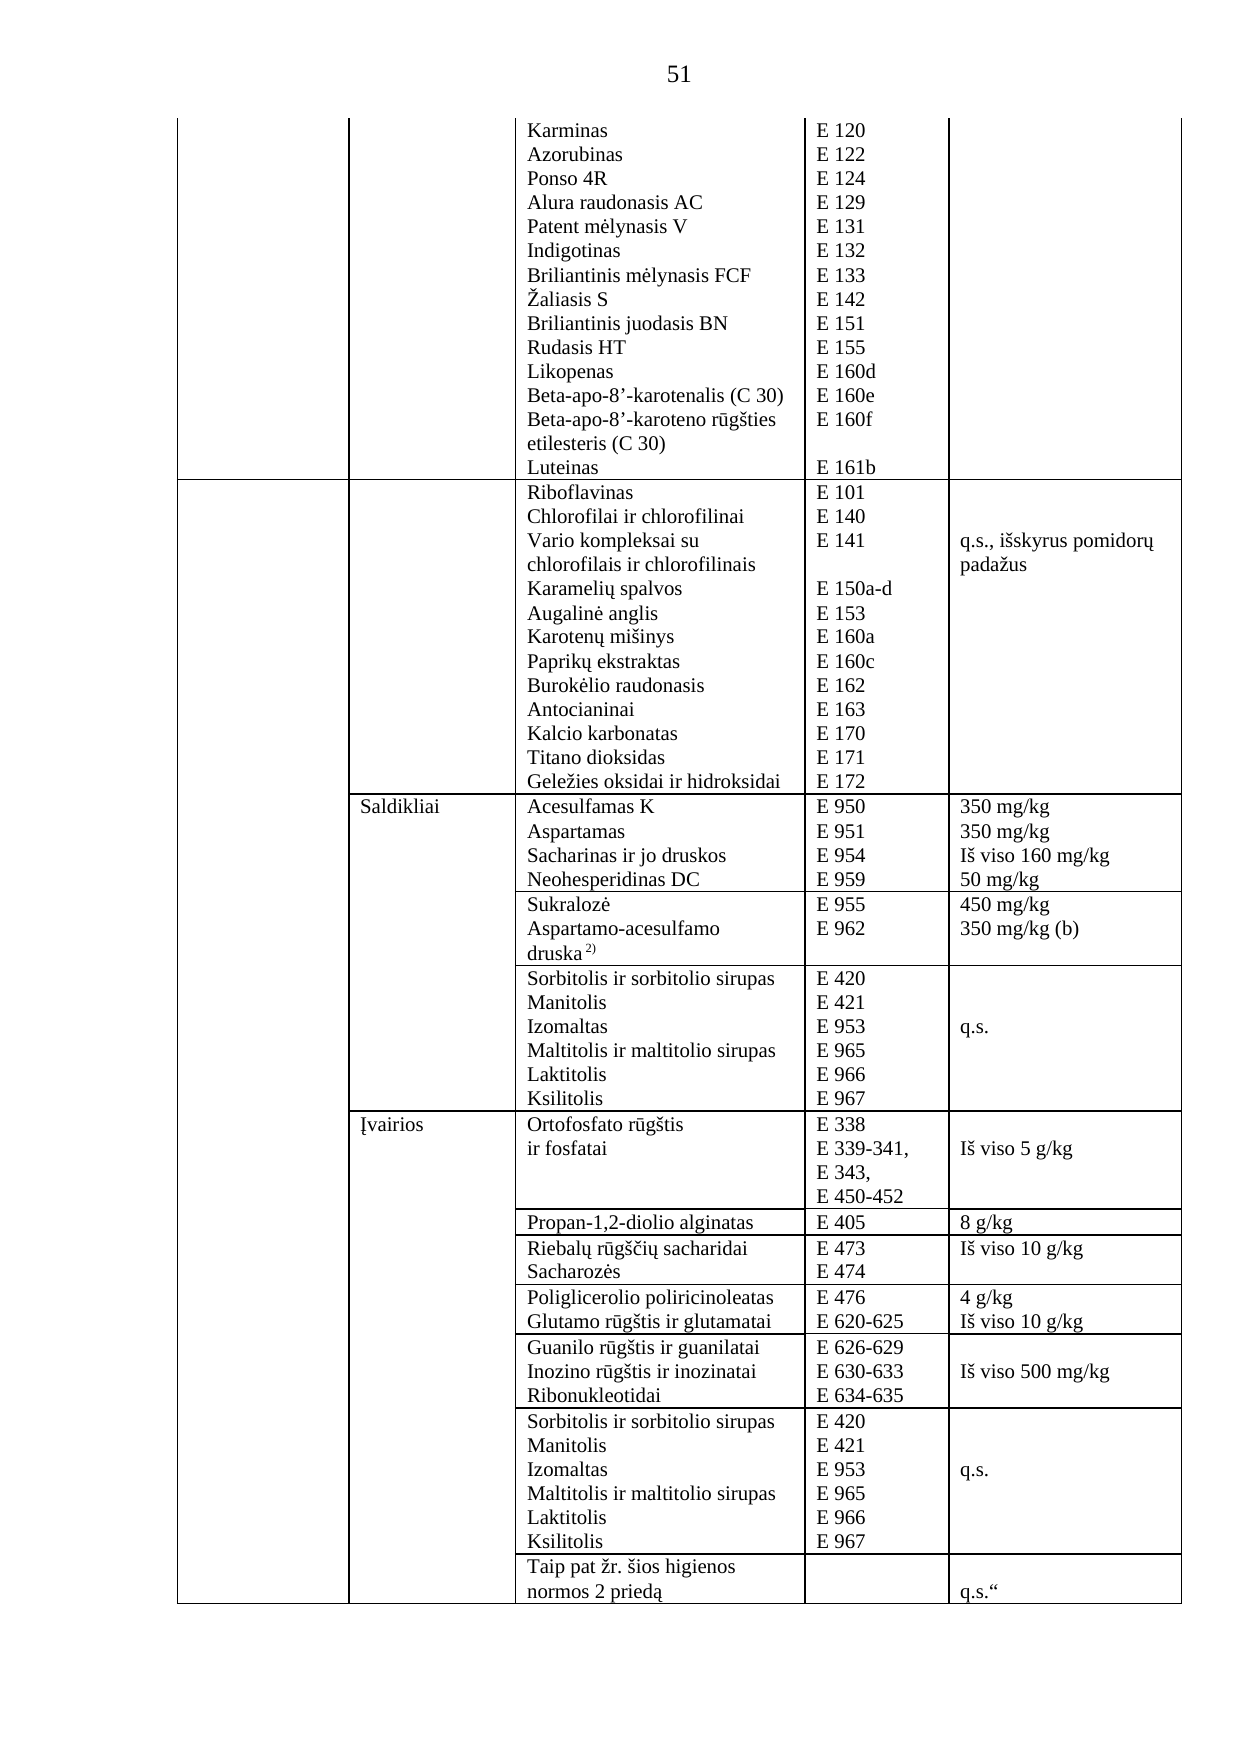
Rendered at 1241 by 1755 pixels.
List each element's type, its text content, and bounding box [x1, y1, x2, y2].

table_cell [950, 1529, 1181, 1553]
table_cell E 953 [806, 1457, 948, 1481]
table_cell [178, 1260, 348, 1283]
table_cell [950, 697, 1181, 721]
table_cell [950, 1481, 1181, 1505]
table_cell [350, 1014, 515, 1038]
table_cell [950, 1086, 1181, 1110]
table_cell [350, 1383, 515, 1407]
table_cell [350, 1553, 515, 1578]
table_cell Paprikų ekstraktas [516, 649, 804, 673]
table_cell q.s.“ [950, 1579, 1181, 1603]
table_cell [178, 673, 348, 697]
table_cell E 160c [806, 649, 948, 673]
table_cell [950, 239, 1181, 262]
table_cell [950, 166, 1181, 190]
table_cell [178, 142, 348, 166]
table_cell [950, 649, 1181, 673]
table_cell E 150a-d [806, 576, 948, 600]
table_cell Acesulfamas K [516, 795, 804, 818]
table_cell [950, 1260, 1181, 1283]
table_cell [178, 263, 348, 287]
table_cell [350, 990, 515, 1014]
table_cell E 163 [806, 697, 948, 721]
table_cell [350, 1481, 515, 1505]
table_cell Ksilitolis [516, 1086, 804, 1110]
table_cell [350, 1333, 515, 1359]
table_cell [350, 819, 515, 843]
table_cell [350, 311, 515, 335]
table_cell Titano dioksidas [516, 745, 804, 769]
table_cell [178, 190, 348, 214]
table_cell [178, 407, 348, 455]
table_cell [178, 1208, 348, 1234]
table_cell E 476 [806, 1285, 948, 1309]
table_cell [950, 1555, 1181, 1578]
table_cell 50 mg/kg [950, 867, 1181, 891]
table_cell 350 mg/kg [950, 795, 1181, 818]
table_cell [178, 455, 348, 479]
table_cell [178, 745, 348, 769]
table_cell [350, 1309, 515, 1333]
table_cell Augalinė anglis [516, 600, 804, 624]
table_cell [950, 1062, 1181, 1086]
table_cell [950, 335, 1181, 359]
table_cell E 959 [806, 867, 948, 891]
table_cell [950, 721, 1181, 745]
table_cell [350, 1086, 515, 1110]
table_cell [178, 697, 348, 721]
table_cell E 620-625 [806, 1309, 948, 1333]
table_cell [350, 1260, 515, 1283]
table_cell [178, 383, 348, 407]
table_cell [178, 214, 348, 238]
table_cell E 338 E 339-341, E 343, E 450-452 [806, 1112, 948, 1208]
table_cell [950, 359, 1181, 383]
table_cell Burokėlio raudonasis [516, 673, 804, 697]
table_cell E 142 [806, 287, 948, 311]
table_cell Žaliasis S [516, 287, 804, 311]
table_cell E 421 [806, 990, 948, 1014]
table_cell E 421 [806, 1433, 948, 1457]
table_cell [178, 239, 348, 262]
table_cell E 966 [806, 1505, 948, 1529]
table_cell Iš viso 160 mg/kg [950, 843, 1181, 867]
table_cell q.s., išskyrus pomidorų padažus [950, 528, 1181, 576]
table_cell [178, 600, 348, 624]
table_cell [178, 625, 348, 648]
table_cell [178, 1309, 348, 1333]
table_cell Maltitolis ir maltitolio sirupas [516, 1038, 804, 1062]
table_cell Laktitolis [516, 1062, 804, 1086]
table_cell [350, 625, 515, 648]
table_cell [950, 576, 1181, 600]
table_cell [950, 504, 1181, 528]
table_cell [178, 359, 348, 383]
table_cell [178, 1579, 348, 1603]
table_cell [350, 287, 515, 311]
table_cell [950, 118, 1181, 142]
table_cell Ribonukleotidai [516, 1383, 804, 1407]
table_cell Izomaltas [516, 1014, 804, 1038]
table_cell Sorbitolis ir sorbitolio sirupas [516, 1409, 804, 1433]
table_cell E 474 [806, 1260, 948, 1283]
table_cell [178, 990, 348, 1014]
table_cell Azorubinas [516, 142, 804, 166]
table_cell [350, 528, 515, 576]
table_cell [178, 1529, 348, 1553]
table_cell [350, 359, 515, 383]
table_cell E 129 [806, 190, 948, 214]
table_cell [350, 600, 515, 624]
table_cell normos 2 priedą [516, 1579, 804, 1603]
table_cell E 155 [806, 335, 948, 359]
table_cell Geležies oksidai ir hidroksidai [516, 769, 804, 793]
table_cell [350, 1579, 515, 1603]
table_cell [350, 1062, 515, 1086]
table_cell [350, 335, 515, 359]
table_cell [350, 1433, 515, 1457]
table_cell [950, 1433, 1181, 1457]
table_cell Sorbitolis ir sorbitolio sirupas [516, 966, 804, 990]
table_cell [178, 1407, 348, 1433]
table_cell Manitolis [516, 1433, 804, 1457]
table_cell Antocianinai [516, 697, 804, 721]
table_cell E 965 [806, 1481, 948, 1505]
table_cell Chlorofilai ir chlorofilinai [516, 504, 804, 528]
table_cell [178, 965, 348, 990]
table_cell E 120 [806, 118, 948, 142]
table_cell [178, 843, 348, 867]
table_cell [178, 1433, 348, 1457]
table_cell Alura raudonasis AC [516, 190, 804, 214]
table_cell E 131 [806, 214, 948, 238]
table_cell [950, 966, 1181, 990]
table_cell Saldikliai [350, 795, 515, 818]
table_cell Rudasis HT [516, 335, 804, 359]
table_cell [178, 1481, 348, 1505]
table_cell [178, 1359, 348, 1383]
table_cell [350, 769, 515, 793]
table_cell E 405 [806, 1209, 948, 1234]
table_cell [350, 1457, 515, 1481]
table_cell [350, 480, 515, 504]
table_cell [350, 383, 515, 407]
table_cell E 160a [806, 625, 948, 648]
table_cell Ponso 4R [516, 166, 804, 190]
table_cell Inozino rūgštis ir inozinatai [516, 1359, 804, 1383]
table_cell E 160d [806, 359, 948, 383]
table_cell Karotenų mišinys [516, 625, 804, 648]
table_cell E 161b [806, 455, 948, 479]
table_cell Sacharinas ir jo druskos [516, 843, 804, 867]
table_cell [178, 721, 348, 745]
table_cell [178, 891, 348, 964]
table_cell Poliglicerolio poliricinoleatas [516, 1285, 804, 1309]
table_cell E 954 [806, 843, 948, 867]
table_cell [950, 142, 1181, 166]
table_cell [350, 1529, 515, 1553]
table_cell [806, 1555, 948, 1578]
table_cell [350, 697, 515, 721]
table_cell 350 mg/kg [950, 819, 1181, 843]
table_cell [350, 843, 515, 867]
table_cell E 124 [806, 166, 948, 190]
table_cell Izomaltas [516, 1457, 804, 1481]
table_cell Beta-apo-8’-karotenalis (C 30) [516, 383, 804, 407]
table_cell Sukralozė Aspartamo-acesulfamo druska 2) [516, 892, 804, 964]
table_cell Iš viso 5 g/kg [950, 1112, 1181, 1208]
table_cell Vario kompleksai su chlorofilais ir chlorofilinais [516, 528, 804, 576]
table_cell [178, 1284, 348, 1309]
table_cell Propan-1,2-diolio alginatas [516, 1210, 804, 1234]
table_cell Iš viso 500 mg/kg [950, 1359, 1181, 1383]
table_cell E 634-635 [806, 1383, 948, 1407]
table_cell [950, 1505, 1181, 1529]
table_cell Beta-apo-8’-karoteno rūgšties etilesteris (C 30) [516, 407, 804, 455]
table_cell [178, 1110, 348, 1208]
table_cell E 955 E 962 [806, 892, 948, 964]
table_cell [350, 1505, 515, 1529]
table_cell [350, 407, 515, 455]
table_cell [350, 190, 515, 214]
table_cell [350, 118, 515, 142]
table_cell [950, 769, 1181, 793]
table_cell [350, 504, 515, 528]
table_cell Laktitolis [516, 1505, 804, 1529]
table_cell [350, 263, 515, 287]
table_cell Ksilitolis [516, 1529, 804, 1553]
table_cell E 420 [806, 1409, 948, 1433]
table_cell E 953 [806, 1014, 948, 1038]
table_cell Manitolis [516, 990, 804, 1014]
table_cell Glutamo rūgštis ir glutamatai [516, 1309, 804, 1333]
table_cell Įvairios [350, 1112, 515, 1208]
table_cell Iš viso 10 g/kg [950, 1236, 1181, 1259]
table_cell E 967 [806, 1086, 948, 1110]
table_cell Maltitolis ir maltitolio sirupas [516, 1481, 804, 1505]
table_cell E 170 [806, 721, 948, 745]
table_cell [178, 867, 348, 891]
table_cell [350, 455, 515, 479]
table_cell [806, 1579, 948, 1603]
table_cell [178, 1234, 348, 1259]
table_cell [350, 142, 515, 166]
table_cell [350, 576, 515, 600]
table_cell [950, 287, 1181, 311]
table_cell [350, 1359, 515, 1383]
table_cell [950, 214, 1181, 238]
table_cell [178, 287, 348, 311]
table_cell Patent mėlynasis V [516, 214, 804, 238]
table_cell Ortofosfato rūgštis ir fosfatai [516, 1112, 804, 1208]
table_cell [350, 214, 515, 238]
table_cell [178, 819, 348, 843]
table_cell Neohesperidinas DC [516, 867, 804, 891]
table_cell Guanilo rūgštis ir guanilatai [516, 1335, 804, 1359]
table_cell E 122 [806, 142, 948, 166]
table_cell E 967 [806, 1529, 948, 1553]
table_cell 8 g/kg [950, 1210, 1181, 1234]
table_cell [950, 990, 1181, 1014]
table_cell [178, 166, 348, 190]
table_cell [950, 625, 1181, 648]
table_cell [178, 649, 348, 673]
table_cell [350, 649, 515, 673]
table_cell [350, 891, 515, 964]
table_cell E 160f [806, 407, 948, 455]
table_cell [950, 1383, 1181, 1407]
table_cell q.s. [950, 1014, 1181, 1038]
table_cell [350, 721, 515, 745]
table_cell E 473 [806, 1236, 948, 1259]
table_cell [178, 1553, 348, 1578]
table_cell [950, 455, 1181, 479]
table_cell [178, 1086, 348, 1110]
table_cell E 171 [806, 745, 948, 769]
table_cell [178, 1038, 348, 1062]
table_cell E 630-633 [806, 1359, 948, 1383]
table_cell Briliantinis mėlynasis FCF [516, 263, 804, 287]
table_cell [950, 263, 1181, 287]
table_cell [178, 576, 348, 600]
table_cell [350, 965, 515, 990]
table_cell [950, 383, 1181, 407]
table_cell [178, 1014, 348, 1038]
table_cell [350, 867, 515, 891]
table_cell [950, 480, 1181, 504]
table_cell Riebalų rūgščių sacharidai [516, 1236, 804, 1259]
table_cell Iš viso 10 g/kg [950, 1309, 1181, 1333]
table_cell [350, 1208, 515, 1234]
table_cell Luteinas [516, 455, 804, 479]
table_cell 450 mg/kg 350 mg/kg (b) [950, 892, 1181, 964]
table_cell [950, 1335, 1181, 1359]
table_cell [178, 1383, 348, 1407]
table_cell [178, 1333, 348, 1359]
table_cell [950, 190, 1181, 214]
table_cell Briliantinis juodasis BN [516, 311, 804, 335]
table_cell [350, 166, 515, 190]
table_cell E 965 [806, 1038, 948, 1062]
table_cell E 151 [806, 311, 948, 335]
table_cell [350, 1407, 515, 1433]
table_cell [178, 1505, 348, 1529]
table_cell [950, 311, 1181, 335]
table_cell 4 g/kg [950, 1285, 1181, 1309]
table_cell E 141 [806, 528, 948, 576]
table_cell [178, 480, 348, 504]
table_cell [178, 118, 348, 142]
table_cell Riboflavinas [516, 480, 804, 504]
table_cell Taip pat žr. šios higienos [516, 1555, 804, 1578]
table_cell [350, 1284, 515, 1309]
table_cell Karminas [516, 118, 804, 142]
table_cell [350, 745, 515, 769]
table_cell Kalcio karbonatas [516, 721, 804, 745]
table_cell [950, 1038, 1181, 1062]
table_cell [178, 769, 348, 793]
table_cell [178, 793, 348, 818]
table_cell [950, 1409, 1181, 1433]
table_cell E 172 [806, 769, 948, 793]
table_cell [950, 407, 1181, 455]
table_cell E 160e [806, 383, 948, 407]
table_cell E 132 [806, 239, 948, 262]
table_cell [350, 1234, 515, 1259]
table_cell [178, 528, 348, 576]
table_cell [178, 1457, 348, 1481]
table_cell [178, 311, 348, 335]
table_cell E 133 [806, 263, 948, 287]
table_cell E 951 [806, 819, 948, 843]
table_cell Likopenas [516, 359, 804, 383]
table_cell [950, 673, 1181, 697]
table_cell [178, 335, 348, 359]
table_cell [950, 745, 1181, 769]
table_cell q.s. [950, 1457, 1181, 1481]
table_cell E 420 [806, 966, 948, 990]
table_cell E 101 [806, 480, 948, 504]
table_cell [350, 673, 515, 697]
table_cell E 153 [806, 600, 948, 624]
table_cell Aspartamas [516, 819, 804, 843]
table_cell Indigotinas [516, 239, 804, 262]
table_cell E 626-629 [806, 1334, 948, 1359]
table_cell E 950 [806, 795, 948, 818]
table_cell [350, 1038, 515, 1062]
table_cell E 966 [806, 1062, 948, 1086]
table_cell [950, 600, 1181, 624]
table_cell [178, 1062, 348, 1086]
table_cell [350, 239, 515, 262]
table_cell [178, 504, 348, 528]
table_cell Sacharozės [516, 1260, 804, 1283]
table_cell E 162 [806, 673, 948, 697]
table_cell E 140 [806, 504, 948, 528]
table_cell Karamelių spalvos [516, 576, 804, 600]
